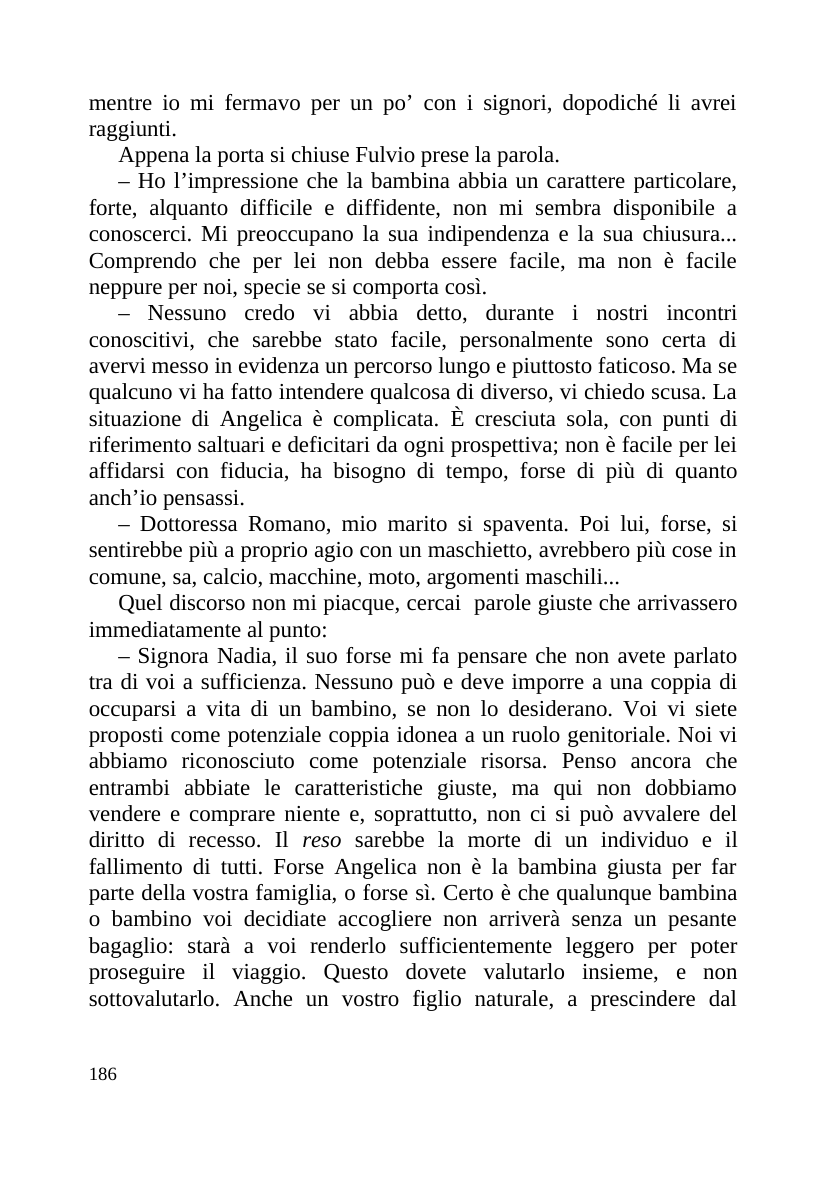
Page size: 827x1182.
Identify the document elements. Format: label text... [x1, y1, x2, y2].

text Quel discorso non mi piacque, cercai parole giuste che arrivassero immediatamente al punto: [88, 589, 738, 642]
text Appena la porta si chiuse Fulvio prese la parola. [88, 141, 738, 168]
text mentre io mi fermavo per un po’ con i signori, dopodiché li avrei raggiunti. [88, 88, 738, 141]
text – Nessuno credo vi abbia detto, durante i nostri incontri conoscitivi, che sarebbe stato facile, personalmente sono certa di avervi messo in evidenza un percorso lungo e piuttosto faticoso. Ma se qualcuno vi ha fatto intendere qualcosa di diverso, vi chiedo scusa. La situazione di Angelica è complicata. è cresciuta sola, con punti di riferimento saltuari e deficitari da ogni prospettiva; non è facile per lei affidarsi con fiducia, ha bisogno di tempo, forse di più di quanto anch’io pensassi. [88, 299, 738, 510]
text – Dottoressa Romano, mio marito si spaventa. Poi lui, forse, si sentirebbe più a proprio agio con un maschietto, avrebbero più cose in comune, sa, calcio, macchine, moto, argomenti maschili... [88, 510, 738, 589]
text – Ho l’impressione che la bambina abbia un carattere particolare, forte, alquanto difficile e diffidente, non mi sembra disponibile a conoscerci. Mi preoccupano la sua indipendenza e la sua chiusura... Comprendo che per lei non debba essere facile, ma non è facile neppure per noi, specie se si comporta così. [88, 168, 738, 299]
text ‒ Signora Nadia, il suo forse mi fa pensare che non avete parlato tra di voi a sufficienza. Nessuno può e deve imporre a una coppia di occuparsi a vita di un bambino, se non lo desiderano. Voi vi siete proposti come potenziale coppia idonea a un ruolo genitoriale. Noi vi abbiamo riconosciuto come potenziale risorsa. Penso ancora che entrambi abbiate le caratteristiche giuste, ma qui non dobbiamo vendere e comprare niente e, soprattutto, non ci si può avvalere del diritto di recesso. Il reso sarebbe la morte di un individuo e il fallimento di tutti. Forse Angelica non è la bambina giusta per far parte della vostra famiglia, o forse sì. Certo è che qualunque bambina o bambino voi decidiate accogliere non arriverà senza un pesante bagaglio: starà a voi renderlo sufficientemente leggero per poter proseguire il viaggio. Questo dovete valutarlo insieme, e non sottovalutarlo. Anche un vostro figlio naturale, a prescindere dal [88, 642, 738, 1011]
